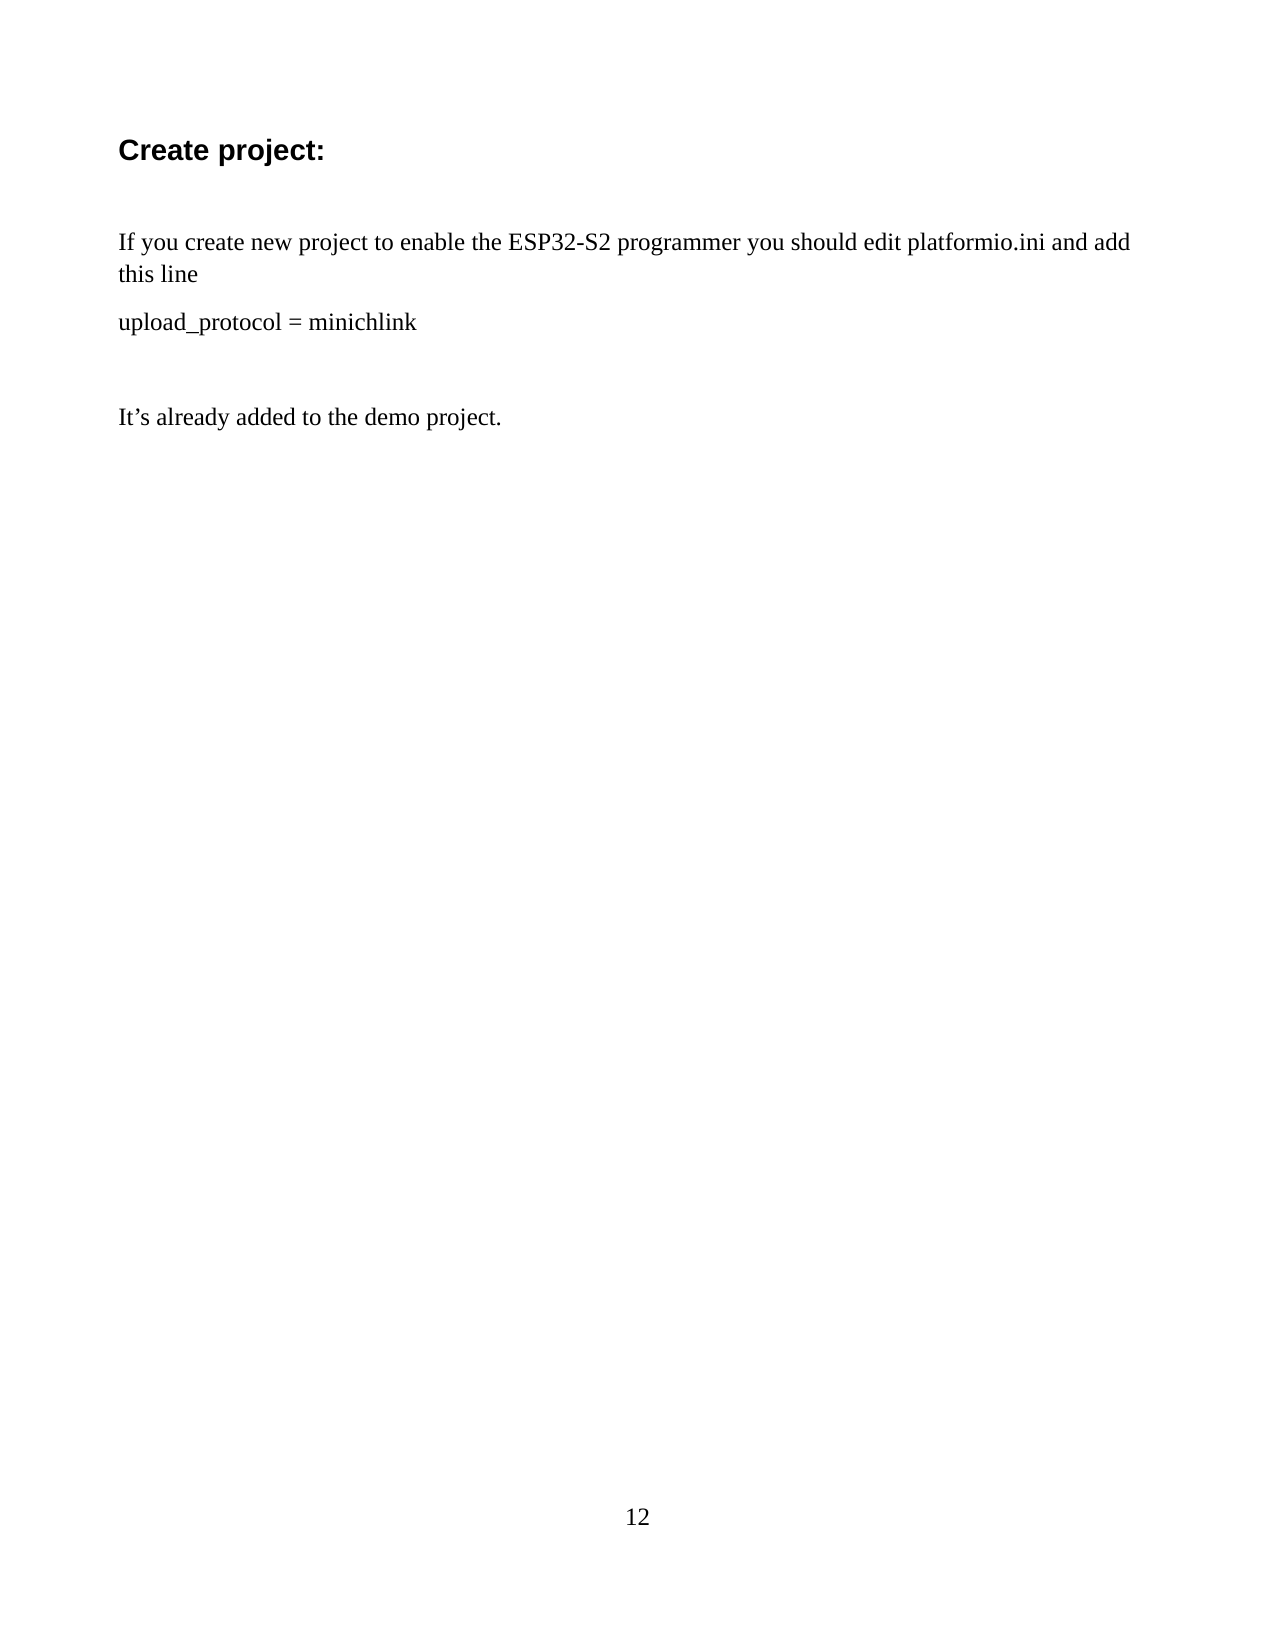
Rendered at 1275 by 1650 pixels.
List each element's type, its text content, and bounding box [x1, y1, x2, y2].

subtitle Create project: [118, 133, 1157, 166]
text It’s already added to the demo project. [118, 402, 1157, 431]
text If you create new project to enable the ESP32-S2 programmer you should edit platformio.ini and add this line [118, 227, 1157, 288]
text upload_protocol = minichlink [118, 307, 1157, 336]
